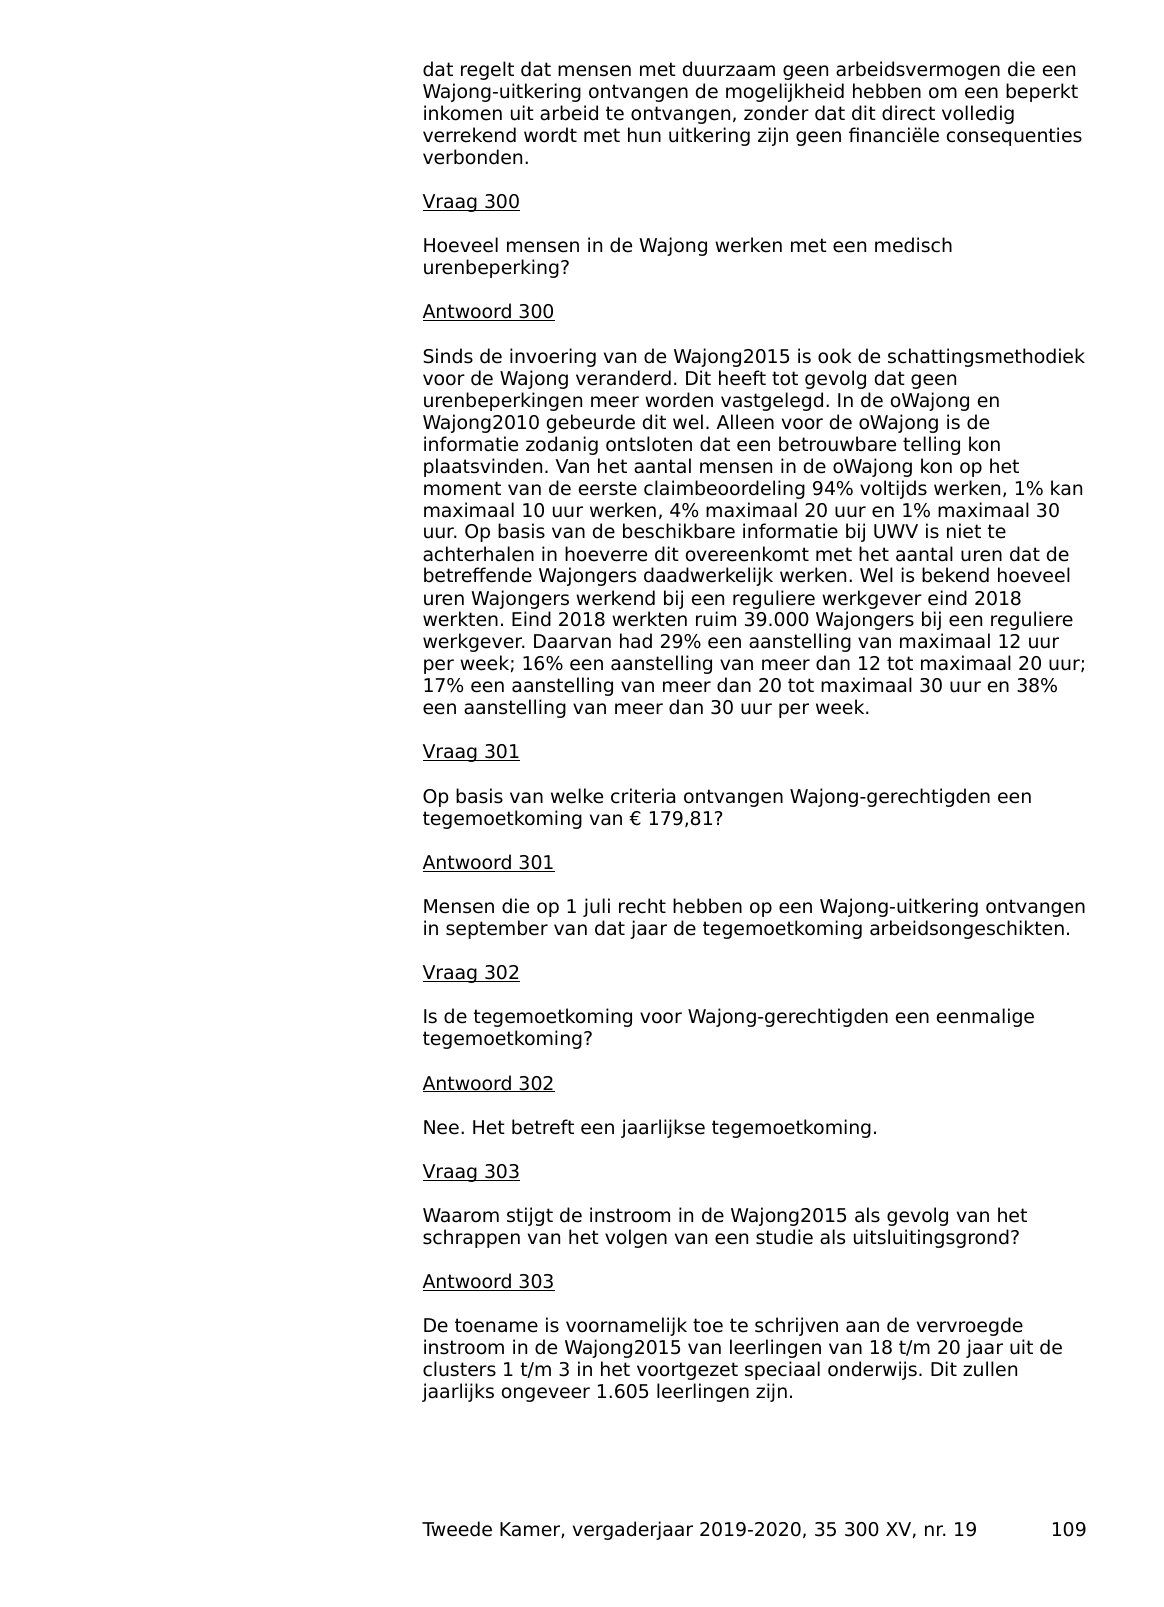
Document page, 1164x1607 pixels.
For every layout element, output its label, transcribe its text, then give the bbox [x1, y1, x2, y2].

text Mensen die op 1 juli recht hebben op een Wajong-uitkering ontvangen in september van dat jaar de tegemoetkoming arbeidsongeschikten. [422, 896, 1087, 940]
text Waarom stijgt de instroom in de Wajong2015 als gevolg van het schrappen van het volgen van een studie als uitsluitingsgrond? [422, 1205, 1087, 1249]
text Op basis van welke criteria ontvangen Wajong-gerechtigden een tegemoetkoming van € 179,81? [422, 786, 1087, 829]
text Hoeveel mensen in de Wajong werken met een medisch urenbeperking? [422, 235, 1087, 279]
text Nee. Het betreft een jaarlijkse tegemoetkoming. [422, 1117, 1087, 1138]
subtitle Vraag 302 [422, 962, 1087, 984]
subtitle Antwoord 301 [422, 852, 1087, 874]
text Is de tegemoetkoming voor Wajong-gerechtigden een eenmalige tegemoetkoming? [422, 1006, 1087, 1050]
text De toename is voornamelijk toe te schrijven aan de vervroegde instroom in de Wajong2015 van leerlingen van 18 t/m 20 jaar uit de clusters 1 t/m 3 in het voortgezet speciaal onderwijs. Dit zullen jaarlijks ongeveer 1.605 leerlingen zijn. [422, 1315, 1087, 1403]
subtitle Antwoord 300 [422, 301, 1087, 323]
text dat regelt dat mensen met duurzaam geen arbeidsvermogen die een Wajong-uitkering ontvangen de mogelijkheid hebben om een beperkt inkomen uit arbeid te ontvangen, zonder dat dit direct volledig verrekend wordt met hun uitkering zijn geen financiële consequenties verbonden. [422, 59, 1087, 169]
subtitle Antwoord 303 [422, 1271, 1087, 1293]
subtitle Vraag 303 [422, 1161, 1087, 1183]
subtitle Vraag 301 [422, 741, 1087, 763]
subtitle Antwoord 302 [422, 1072, 1087, 1094]
text Sinds de invoering van de Wajong2015 is ook de schattingsmethodiek voor de Wajong veranderd. Dit heeft tot gevolg dat geen urenbeperkingen meer worden vastgelegd. In de oWajong en Wajong2010 gebeurde dit wel. Alleen voor de oWajong is de informatie zodanig ontsloten dat een betrouwbare telling kon plaatsvinden. Van het aantal mensen in de oWajong kon op het moment van de eerste claimbeoordeling 94% voltijds werken, 1% kan maximaal 10 uur werken, 4% maximaal 20 uur en 1% maximaal 30 uur. Op basis van de beschikbare informatie bij UWV is niet te achterhalen in hoeverre dit overeenkomt met het aantal uren dat de betreffende Wajongers daadwerkelijk werken. Wel is bekend hoeveel uren Wajongers werkend bij een reguliere werkgever eind 2018 werkten. Eind 2018 werkten ruim 39.000 Wajongers bij een reguliere werkgever. Daarvan had 29% een aanstelling van maximaal 12 uur per week; 16% een aanstelling van meer dan 12 tot maximaal 20 uur; 17% een aanstelling van meer dan 20 tot maximaal 30 uur en 38% een aanstelling van meer dan 30 uur per week. [422, 346, 1087, 719]
subtitle Vraag 300 [422, 191, 1087, 213]
